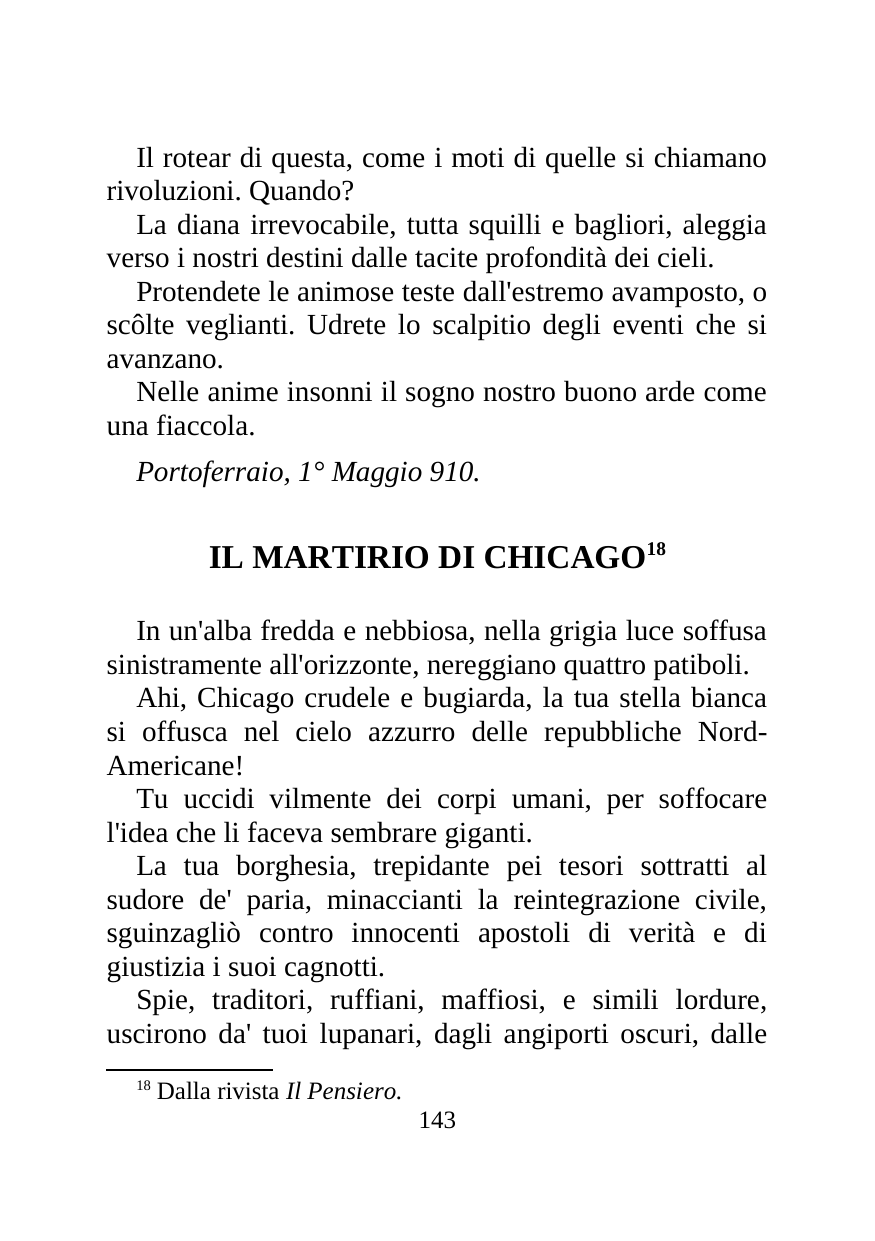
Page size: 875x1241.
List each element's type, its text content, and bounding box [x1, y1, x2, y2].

text La tua borghesia, trepidante pei tesori sottratti al sudore de' paria, minaccianti la reintegrazione civile, sguinzagliò contro innocenti apostoli di verità e di giustizia i suoi cagnotti. [106, 848, 768, 982]
subtitle IL MARTIRIO DI CHICAGO [106, 538, 768, 576]
text Portoferraio, 1° Maggio 910. [106, 454, 768, 488]
text Tu uccidi vilmente dei corpi umani, per soffocare l'idea che li faceva sembrare giganti. [106, 781, 768, 848]
text La diana irrevocabile, tutta squilli e bagliori, aleggia verso i nostri destini dalle tacite profondità dei cieli. [106, 207, 768, 274]
text Spie, traditori, ruffiani, maffiosi, e simili lordure, uscirono da' tuoi lupanari, dagli angiporti oscuri, dalle [106, 982, 768, 1049]
text Il rotear di questa, come i moti di quelle si chiamano rivoluzioni. Quando? [106, 140, 768, 207]
text Protendete le animose teste dall'estremo avamposto, o scôlte veglianti. Udrete lo scalpitio degli eventi che si avanzano. [106, 274, 768, 374]
text Dalla rivista Il Pensiero. [106, 1076, 768, 1105]
text Nelle anime insonni il sogno nostro buono arde come una fiaccola. [106, 374, 768, 442]
text Ahi, Chicago crudele e bugiarda, la tua stella bianca si offusca nel cielo azzurro delle repubbliche Nord-Americane! [106, 681, 768, 781]
text In un'alba fredda e nebbiosa, nella grigia luce soffusa sinistramente all'orizzonte, nereggiano quattro patiboli. [106, 613, 768, 681]
